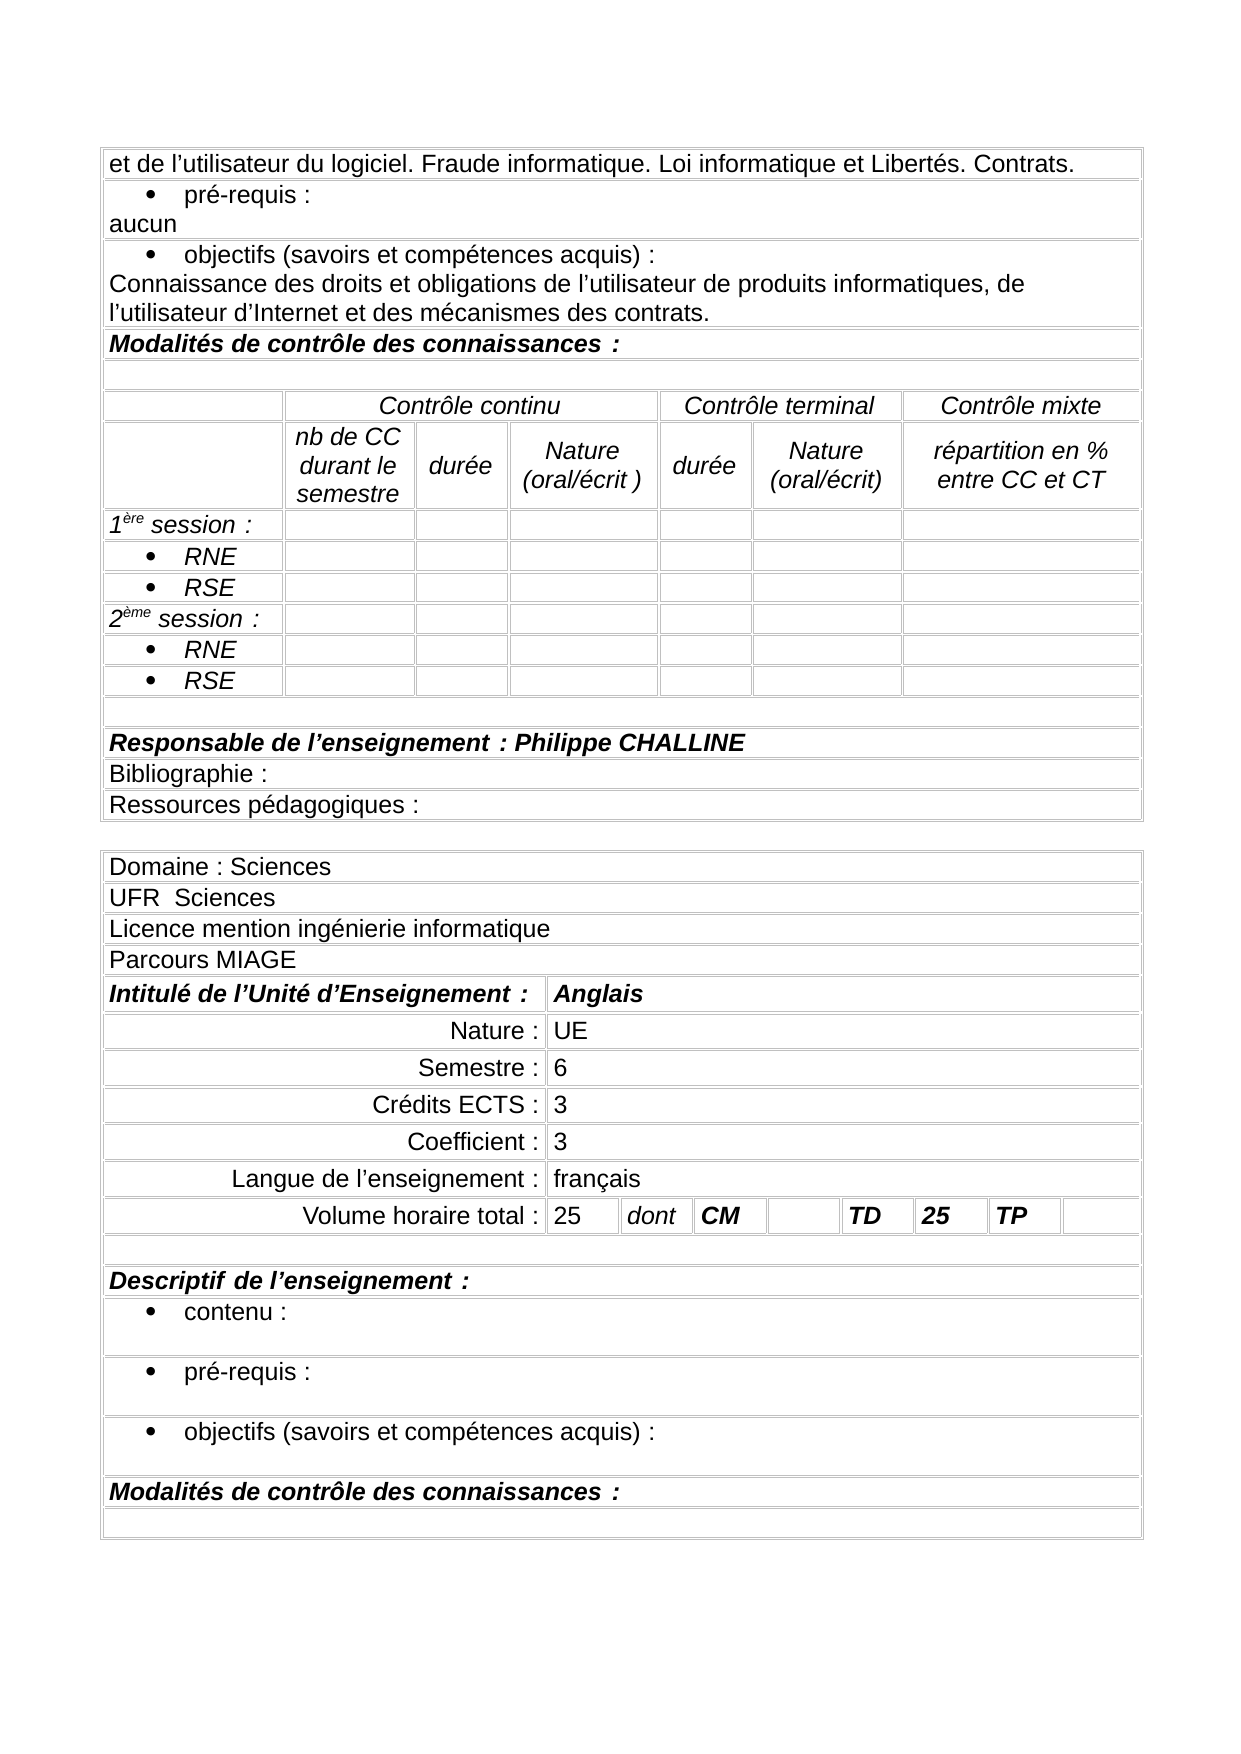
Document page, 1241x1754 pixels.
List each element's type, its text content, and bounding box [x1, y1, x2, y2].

table_cell [511, 574, 657, 601]
table_cell [661, 511, 751, 539]
table_cell Anglais [546, 974, 1142, 1011]
table_cell Bibliographie : [102, 757, 1142, 788]
table_header Domaine : Sciences [104, 853, 1141, 881]
table_cell CM [695, 1199, 766, 1233]
table_cell [417, 542, 507, 570]
table_cell [511, 542, 657, 570]
table_cell [661, 542, 751, 570]
table_cell [511, 667, 657, 695]
table_cell [1062, 1196, 1142, 1233]
table_cell [754, 667, 901, 695]
table_cell TP [990, 1199, 1060, 1233]
table_cell Contrôle terminal [661, 392, 901, 419]
table_cell [417, 574, 507, 601]
table_cell UE [546, 1011, 1142, 1048]
table_cell [286, 542, 414, 570]
table_cell [286, 636, 414, 664]
table_cell [661, 667, 751, 695]
table_cell [902, 601, 1142, 632]
table_cell [902, 508, 1142, 539]
table_cell [511, 605, 657, 632]
table_cell [661, 636, 751, 664]
table_cell 3 [546, 1122, 1142, 1159]
table_cell Contrôle mixte [904, 389, 1142, 419]
table_cell RSE [102, 664, 283, 695]
table_cell répartition en % entre CC et CT [904, 420, 1142, 508]
table_cell [286, 667, 414, 695]
table_cell Contrôle continu [286, 392, 657, 419]
table_cell [661, 574, 751, 601]
table_cell 25 [548, 1199, 618, 1233]
table_cell [102, 420, 282, 508]
table_cell Nature (oral/écrit) [754, 423, 901, 508]
table_cell [904, 633, 1142, 664]
table_cell dont [622, 1199, 692, 1233]
table_cell pré-requis : [102, 1355, 1142, 1415]
table_cell Licence mention ingénierie informatique [102, 912, 1142, 943]
table_cell [511, 636, 657, 664]
table_cell RNE [102, 633, 282, 664]
table_cell 1ère session : [102, 508, 283, 539]
table_cell Intitulé de l’Unité d’Enseignement : [102, 974, 546, 1011]
table_cell RSE [102, 570, 283, 601]
table_cell RNE [102, 539, 283, 570]
table_cell Parcours MIAGE [102, 943, 1142, 974]
table_cell [286, 574, 414, 601]
table_cell durée [417, 423, 507, 508]
table_cell 3 [546, 1085, 1142, 1122]
table_cell [902, 570, 1142, 601]
table_cell [286, 605, 414, 632]
table_cell [661, 605, 751, 632]
table_cell [902, 539, 1142, 570]
table_cell français [546, 1159, 1142, 1196]
table_cell [754, 511, 901, 539]
table_cell 6 [546, 1048, 1142, 1085]
table_cell [754, 542, 901, 570]
table_cell Crédits ECTS : [102, 1085, 546, 1122]
table_cell TD [843, 1199, 913, 1233]
table_cell nb de CC durant le semestre [286, 423, 414, 508]
table_cell Semestre : [102, 1048, 546, 1085]
table_cell Coefficient : [102, 1122, 546, 1159]
table_cell [102, 1233, 1142, 1264]
table_cell [102, 358, 1142, 388]
table_cell [286, 511, 414, 539]
table_cell [102, 389, 282, 419]
table_cell 25 [916, 1199, 987, 1233]
table_cell Modalités de contrôle des connaissances : [102, 1475, 1142, 1506]
table_cell durée [661, 423, 751, 508]
table_cell [754, 574, 901, 601]
table_cell 2ème session : [102, 601, 283, 632]
table_cell Descriptif de l’enseignement : [102, 1264, 1142, 1295]
table_cell Responsable de l’enseignement : Philippe CHALLINE [102, 726, 1142, 757]
table_cell [102, 695, 1142, 726]
table_cell Ressources pédagogiques : [102, 788, 1142, 819]
table_cell [754, 605, 901, 632]
table_cell [417, 511, 507, 539]
table_cell Volume horaire total : [102, 1196, 546, 1233]
table_cell [769, 1199, 839, 1233]
table_cell [417, 636, 507, 664]
table_cell objectifs (savoirs et compétences acquis) : Connaissance des droits et obligations de l’utilisateur de produits informatiques, de l’utilisateur d’Internet et des mécanismes des contrats. [102, 238, 1142, 326]
table_cell contenu : [102, 1295, 1142, 1355]
table_cell Langue de l’enseignement : [102, 1159, 546, 1196]
table_cell [102, 1506, 1142, 1537]
table_cell [417, 605, 507, 632]
table_cell Modalités de contrôle des connaissances : [102, 326, 1142, 357]
table_cell Nature (oral/écrit ) [511, 423, 657, 508]
table_cell et de l’utilisateur du logiciel. Fraude informatique. Loi informatique et Libertés. Contrats. [104, 150, 1141, 178]
table_cell [417, 667, 507, 695]
table_cell Nature : [102, 1011, 546, 1048]
table_cell UFR Sciences [102, 881, 1142, 912]
table_cell pré-requis : aucun [102, 178, 1142, 238]
table_cell objectifs (savoirs et compétences acquis) : [102, 1415, 1142, 1475]
table_cell [902, 664, 1142, 695]
table_cell [511, 511, 657, 539]
table_cell [754, 636, 901, 664]
